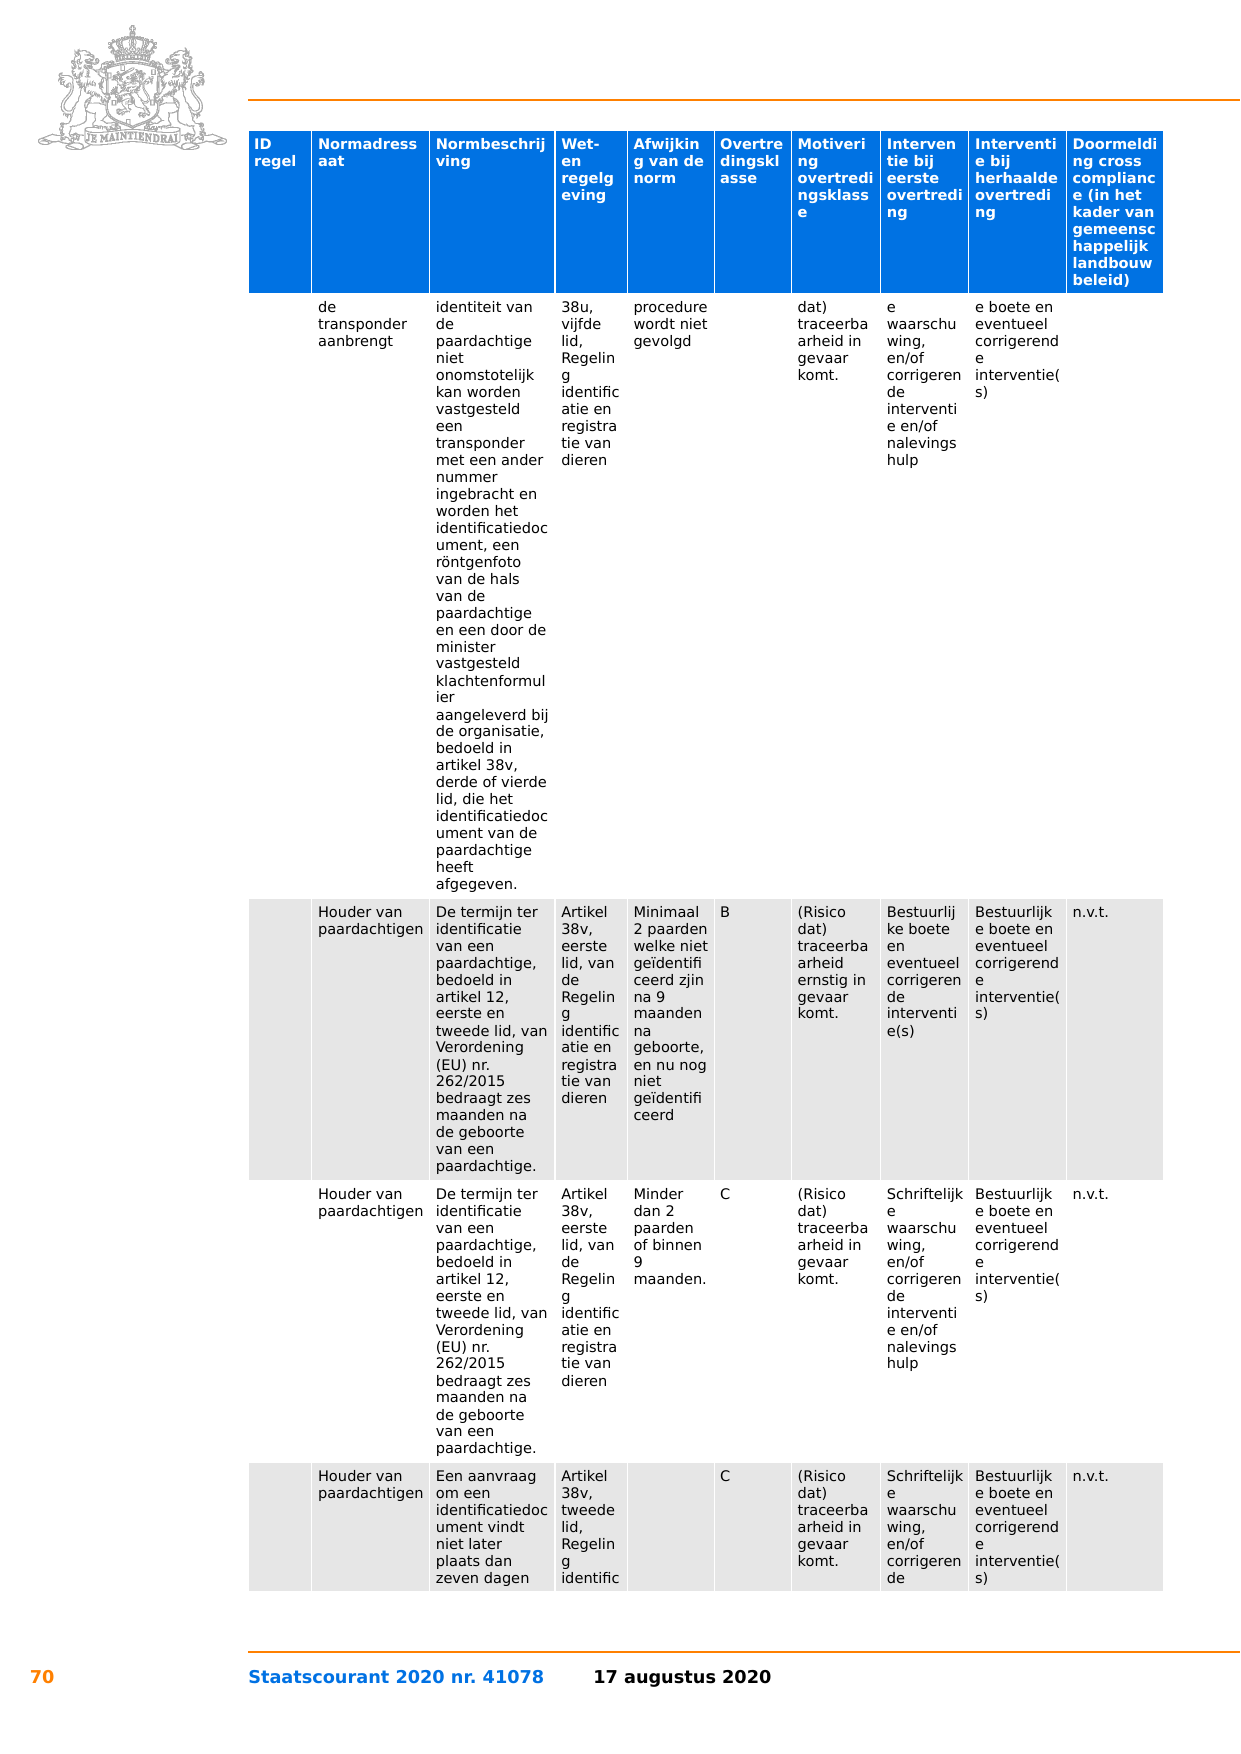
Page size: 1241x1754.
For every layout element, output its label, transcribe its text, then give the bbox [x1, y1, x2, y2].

table_cell e waarschuwing, en/of corrigerende interventie en/of nalevingshulp [881, 294, 968, 898]
table_cell dat) traceerbaarheid in gevaar komt. [792, 294, 880, 898]
table_cell Een aanvraag om een identificatiedocument vindt niet later plaats dan zeven dagen [430, 1463, 554, 1591]
table_header ID regel [249, 131, 311, 293]
table_header Normadressaat [312, 131, 429, 293]
table_header Wet- en regelgeving [556, 131, 627, 293]
table_cell De termijn ter identificatie van een paardachtige, bedoeld in artikel 12, eerste en tweede lid, van Verordening (EU) nr. 262/2015 bedraagt zes maanden na de geboorte van een paardachtige. [430, 899, 554, 1180]
table_cell C [715, 1181, 791, 1462]
table_cell Artikel 38v, eerste lid, van de Regeling identificatie en registratie van dieren [556, 899, 627, 1180]
table_header Normbeschrijving [430, 131, 554, 293]
table_cell 38u, vijfde lid, Regeling identificatie en registratie van dieren [556, 294, 627, 898]
table_cell C [715, 1463, 791, 1591]
table_cell Artikel 38v, eerste lid, van de Regeling identificatie en registratie van dieren [556, 1181, 627, 1462]
table_cell n.v.t. [1067, 899, 1163, 1180]
table_cell Bestuurlijke boete en eventueel corrigerende interventie(s) [969, 1181, 1066, 1462]
table_cell Bestuurlijke boete en eventueel corrigerende interventie(s) [881, 899, 968, 1180]
table_header Doormelding cross compliance (in het kader van gemeenschappelijk landbouwbeleid) [1067, 131, 1163, 293]
table_cell (Risico dat) traceerbaarheid in gevaar komt. [792, 1463, 880, 1591]
table_cell Minder dan 2 paarden of binnen 9 maanden. [628, 1181, 714, 1462]
table_cell Minimaal 2 paarden welke niet geïdentificeerd zjin na 9 maanden na geboorte, en nu nog niet geïdentificeerd [628, 899, 714, 1180]
table_header Interventie bij herhaalde overtreding [969, 131, 1066, 293]
table_cell De termijn ter identificatie van een paardachtige, bedoeld in artikel 12, eerste en tweede lid, van Verordening (EU) nr. 262/2015 bedraagt zes maanden na de geboorte van een paardachtige. [430, 1181, 554, 1462]
table_cell Bestuurlijke boete en eventueel corrigerende interventie(s) [969, 1463, 1066, 1591]
picture [38, 25, 227, 150]
table_cell Schriftelijke waarschuwing, en/of corrigerende [881, 1463, 968, 1591]
table_cell [249, 294, 311, 898]
table_header Interventie bij eerste overtreding [881, 131, 968, 293]
table_cell [628, 1463, 714, 1591]
table_cell n.v.t. [1067, 1463, 1163, 1591]
table_cell procedure wordt niet gevolgd [628, 294, 714, 898]
table_cell de transponder aanbrengt [312, 294, 429, 898]
table_cell Schriftelijke waarschuwing, en/of corrigerende interventie en/of nalevingshulp [881, 1181, 968, 1462]
table_cell (Risico dat) traceerbaarheid ernstig in gevaar komt. [792, 899, 880, 1180]
table_cell Bestuurlijke boete en eventueel corrigerende interventie(s) [969, 899, 1066, 1180]
table_cell e boete en eventueel corrigerende interventie(s) [969, 294, 1066, 898]
table_cell Houder van paardachtigen [312, 899, 429, 1180]
table_header Overtredingsklasse [715, 131, 791, 293]
table_cell Houder van paardachtigen [312, 1181, 429, 1462]
table_cell identiteit van de paardachtige niet onomstotelijk kan worden vastgesteld een transponder met een ander nummer ingebracht en worden het identificatiedocument, een röntgenfoto van de hals van de paardachtige en een door de minister vastgesteld klachtenformulier aangeleverd bij de organisatie, bedoeld in artikel 38v, derde of vierde lid, die het identificatiedocument van de paardachtige heeft afgegeven. [430, 294, 554, 898]
table_cell B [715, 899, 791, 1180]
table_cell Artikel 38v, tweede lid, Regeling identific [556, 1463, 627, 1591]
table_cell (Risico dat) traceerbaarheid in gevaar komt. [792, 1181, 880, 1462]
table_cell [249, 1463, 311, 1591]
table_header Motivering overtredingsklasse [792, 131, 880, 293]
table_cell [1067, 294, 1163, 898]
table_header Afwijking van de norm [628, 131, 714, 293]
table_cell [715, 294, 791, 898]
table_cell Houder van paardachtigen [312, 1463, 429, 1591]
table_cell n.v.t. [1067, 1181, 1163, 1462]
table_cell [249, 899, 311, 1180]
table_cell [249, 1181, 311, 1462]
